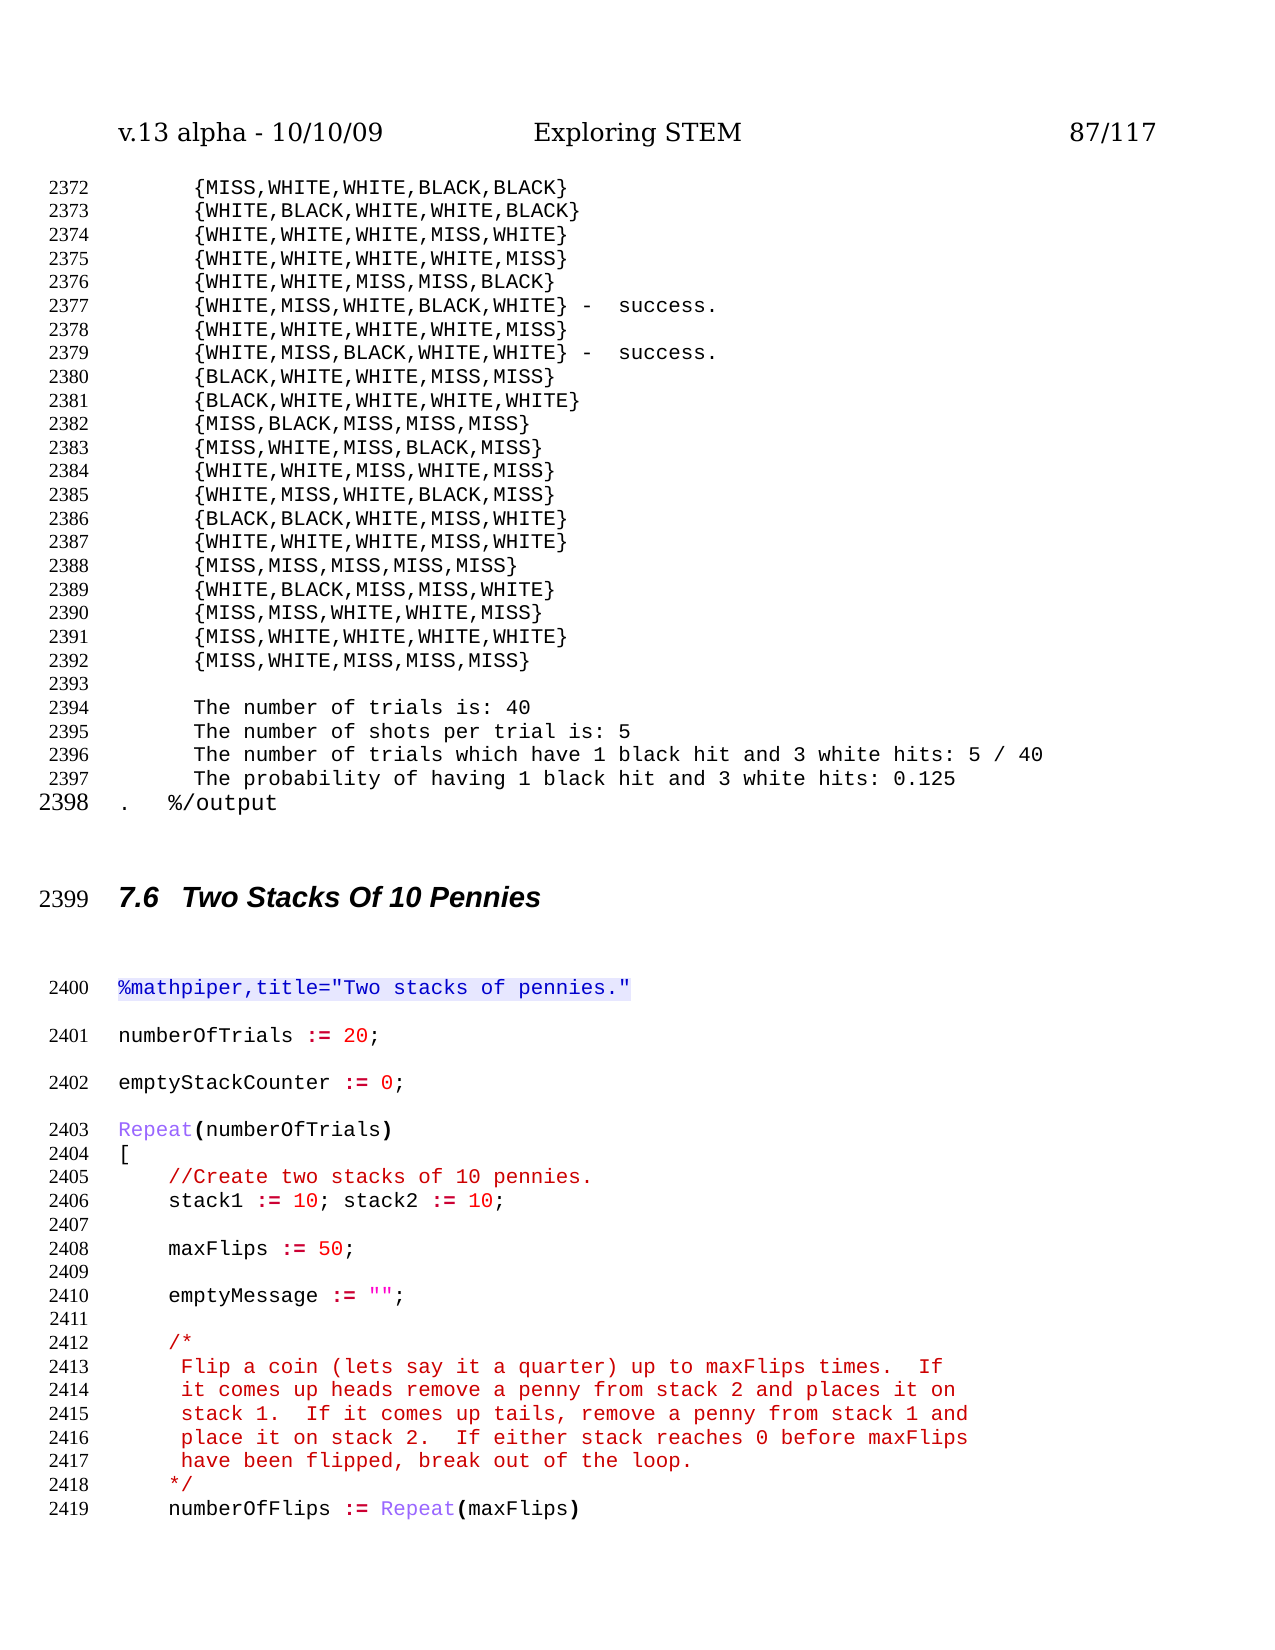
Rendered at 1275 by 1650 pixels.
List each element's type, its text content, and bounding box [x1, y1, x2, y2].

text /* [118, 1332, 1157, 1356]
text {BLACK,WHITE,WHITE,MISS,MISS} [118, 366, 1157, 389]
text {WHITE,WHITE,WHITE,WHITE,MISS} [118, 248, 1157, 271]
text {WHITE,WHITE,WHITE,WHITE,MISS} [118, 319, 1157, 342]
text maxFlips := 50; [118, 1237, 1157, 1261]
text {MISS,MISS,MISS,MISS,MISS} [118, 555, 1157, 579]
text {WHITE,MISS,BLACK,WHITE,WHITE} - success. [118, 342, 1157, 366]
text place it on stack 2. If either stack reaches 0 before maxFlips [118, 1427, 1157, 1450]
text emptyStackCounter := 0; [118, 1072, 1157, 1096]
text The number of trials which have 1 black hit and 3 white hits: 5 / 40 [118, 744, 1157, 768]
text {MISS,WHITE,WHITE,WHITE,WHITE} [118, 626, 1157, 650]
text have been flipped, break out of the loop. [118, 1450, 1157, 1474]
text stack1 := 10; stack2 := 10; [118, 1190, 1157, 1214]
text emptyMessage := ""; [118, 1285, 1157, 1308]
text {MISS,WHITE,MISS,BLACK,MISS} [118, 437, 1157, 461]
text {BLACK,WHITE,WHITE,WHITE,WHITE} [118, 389, 1157, 413]
text //Create two stacks of 10 pennies. [118, 1167, 1157, 1190]
text */ [118, 1474, 1157, 1498]
text {WHITE,WHITE,WHITE,MISS,WHITE} [118, 224, 1157, 248]
text {MISS,WHITE,MISS,MISS,MISS} [118, 650, 1157, 673]
text {BLACK,BLACK,WHITE,MISS,WHITE} [118, 508, 1157, 531]
text %mathpiper,title="Two stacks of pennies." [118, 977, 1157, 1001]
text {WHITE,WHITE,MISS,WHITE,MISS} [118, 461, 1157, 484]
text {WHITE,WHITE,MISS,MISS,BLACK} [118, 271, 1157, 295]
text The number of shots per trial is: 5 [118, 721, 1157, 744]
text {WHITE,MISS,WHITE,BLACK,MISS} [118, 484, 1157, 508]
text it comes up heads remove a penny from stack 2 and places it on [118, 1379, 1157, 1403]
text numberOfFlips := Repeat(maxFlips) [118, 1498, 1157, 1521]
text [ [118, 1143, 1157, 1167]
text Flip a coin (lets say it a quarter) up to maxFlips times. If [118, 1356, 1157, 1379]
subtitle Two Stacks Of 10 Pennies [118, 880, 1157, 913]
text {WHITE,BLACK,MISS,MISS,WHITE} [118, 579, 1157, 602]
text {WHITE,WHITE,WHITE,MISS,WHITE} [118, 531, 1157, 555]
text The probability of having 1 black hit and 3 white hits: 0.125 [118, 768, 1157, 792]
text {MISS,BLACK,MISS,MISS,MISS} [118, 413, 1157, 437]
text {WHITE,MISS,WHITE,BLACK,WHITE} - success. [118, 295, 1157, 319]
text {MISS,MISS,WHITE,WHITE,MISS} [118, 602, 1157, 626]
text numberOfTrials := 20; [118, 1025, 1157, 1048]
text . %/output [118, 792, 1157, 817]
text {MISS,WHITE,WHITE,BLACK,BLACK} [118, 177, 1157, 200]
text stack 1. If it comes up tails, remove a penny from stack 1 and [118, 1403, 1157, 1427]
text The number of trials is: 40 [118, 697, 1157, 721]
text Repeat(numberOfTrials) [118, 1119, 1157, 1143]
text {WHITE,BLACK,WHITE,WHITE,BLACK} [118, 200, 1157, 224]
